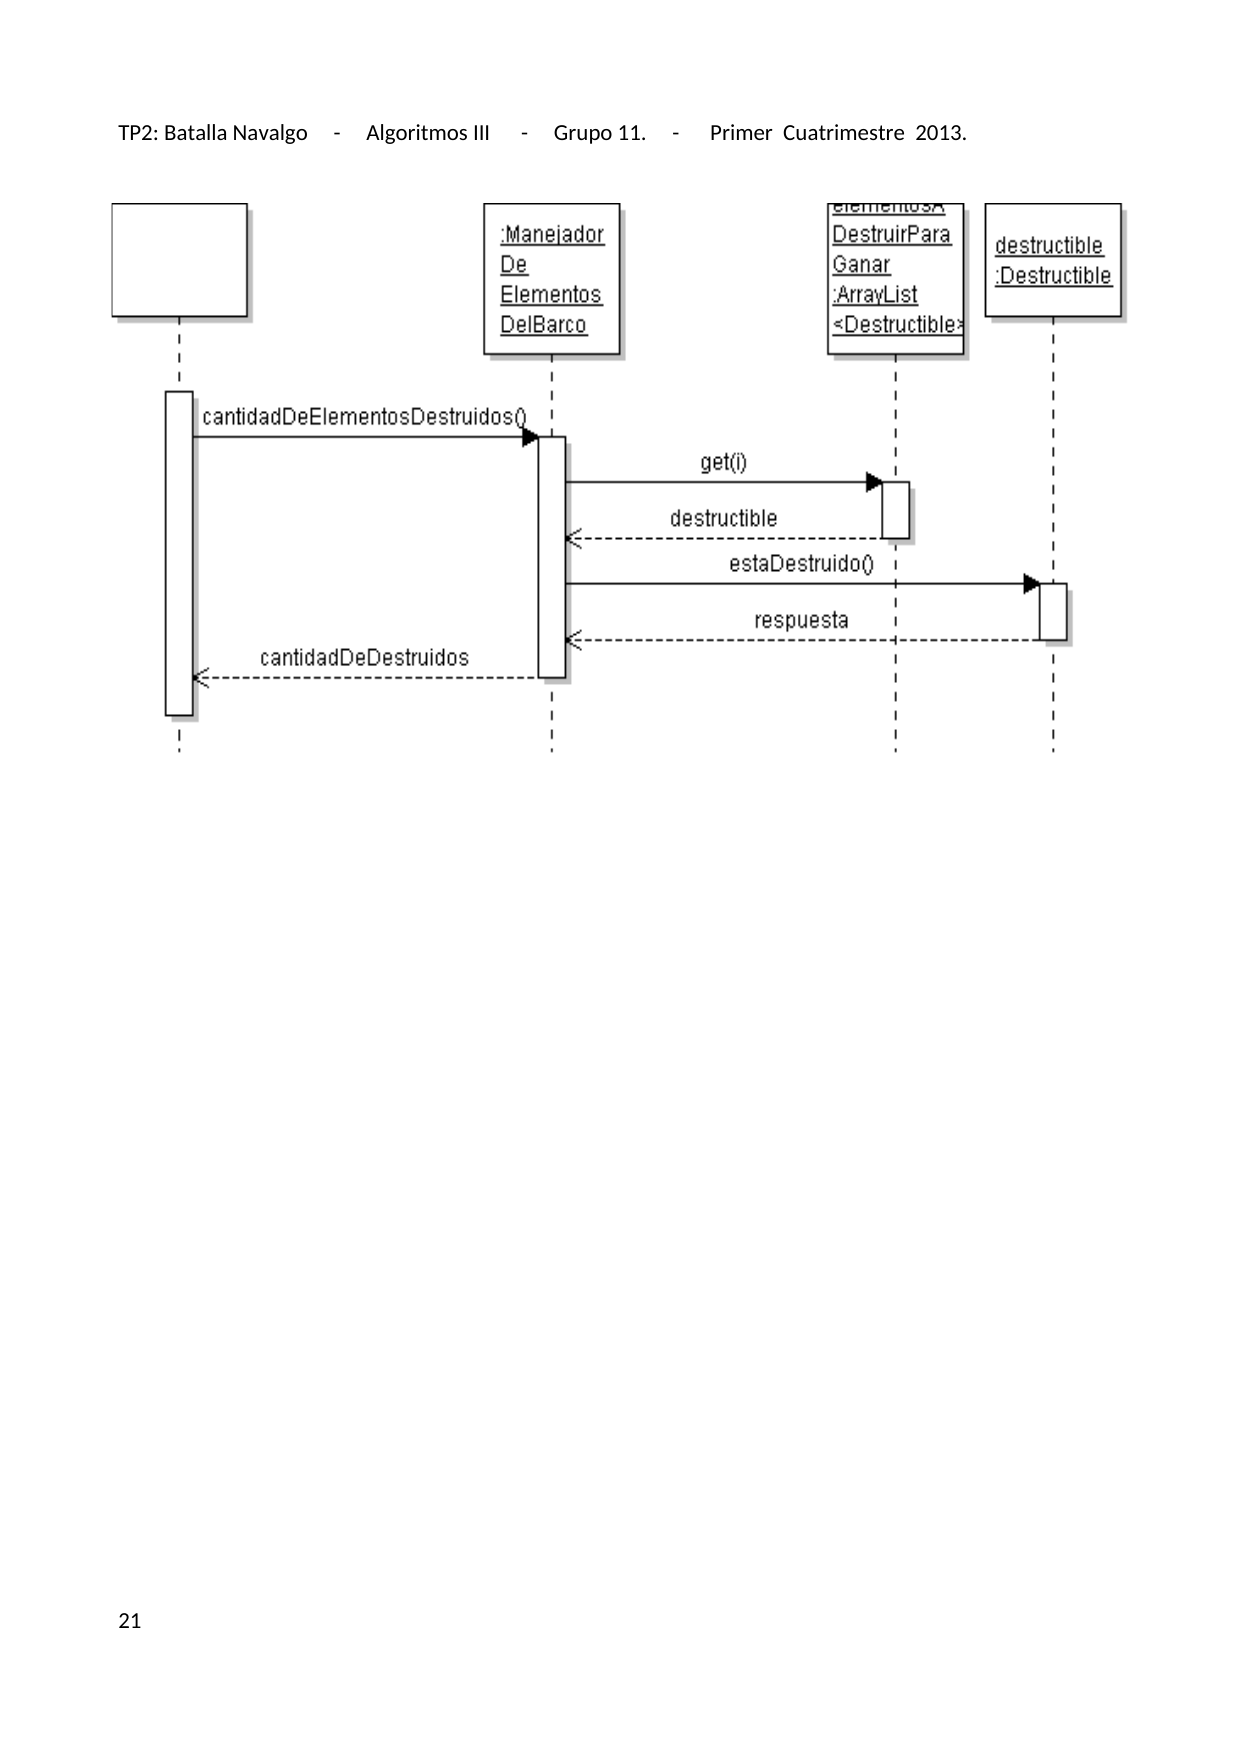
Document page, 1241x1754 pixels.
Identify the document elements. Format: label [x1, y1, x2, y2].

picture [111, 203, 1129, 762]
